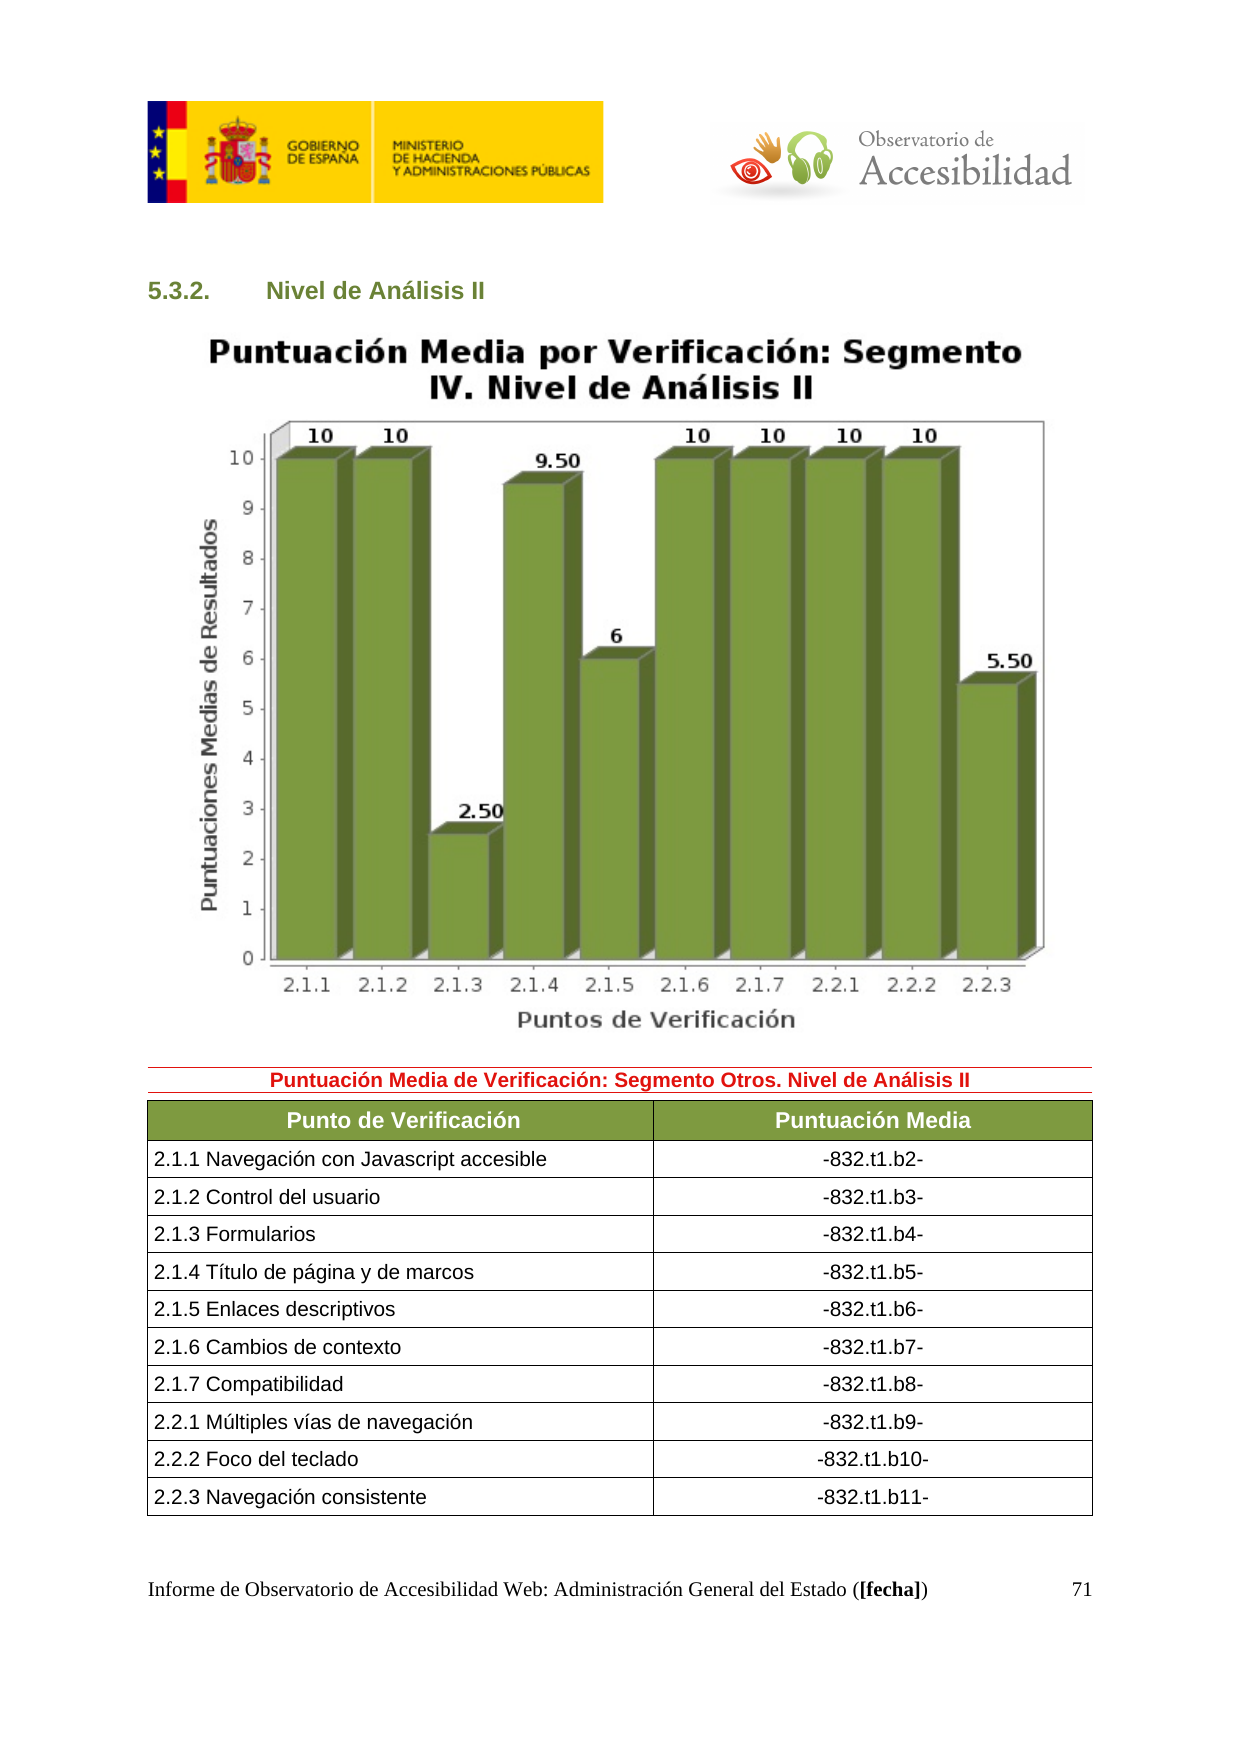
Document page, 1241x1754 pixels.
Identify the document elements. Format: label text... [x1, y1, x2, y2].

table_cell -832.t1.b11- [654, 1478, 1092, 1515]
table_cell 2.1.6 Cambios de contexto [148, 1328, 653, 1365]
table_cell -832.t1.b10- [654, 1441, 1092, 1477]
picture [147, 101, 604, 203]
table_cell 2.1.1 Navegación con Javascript accesible [148, 1141, 653, 1177]
table_cell -832.t1.b9- [654, 1403, 1092, 1440]
table_cell 2.1.7 Compatibilidad [148, 1366, 653, 1402]
text Puntuación Media de Verificación: Segmento Otros. Nivel de Análisis II [148, 1068, 1092, 1092]
table_cell -832.t1.b3- [654, 1178, 1092, 1215]
table_cell 2.1.3 Formularios [148, 1216, 653, 1252]
table_cell 2.2.3 Navegación consistente [148, 1478, 653, 1515]
table_cell -832.t1.b6- [654, 1291, 1092, 1327]
picture [178, 332, 1062, 1042]
list Nivel de Análisis II [148, 276, 1092, 304]
table_cell 2.2.2 Foco del teclado [148, 1441, 653, 1477]
table_cell -832.t1.b8- [654, 1366, 1092, 1402]
table_cell -832.t1.b4- [654, 1216, 1092, 1252]
table_cell -832.t1.b2- [654, 1141, 1092, 1177]
table_header Puntuación Media [654, 1101, 1092, 1140]
table_cell 2.1.5 Enlaces descriptivos [148, 1291, 653, 1327]
table_header Punto de Verificación [148, 1101, 653, 1140]
table_cell 2.1.4 Título de página y de marcos [148, 1253, 653, 1290]
table_cell -832.t1.b7- [654, 1328, 1092, 1365]
table_cell 2.1.2 Control del usuario [148, 1178, 653, 1215]
table_cell 2.2.1 Múltiples vías de navegación [148, 1403, 653, 1440]
picture [710, 122, 1086, 205]
table_cell -832.t1.b5- [654, 1253, 1092, 1290]
